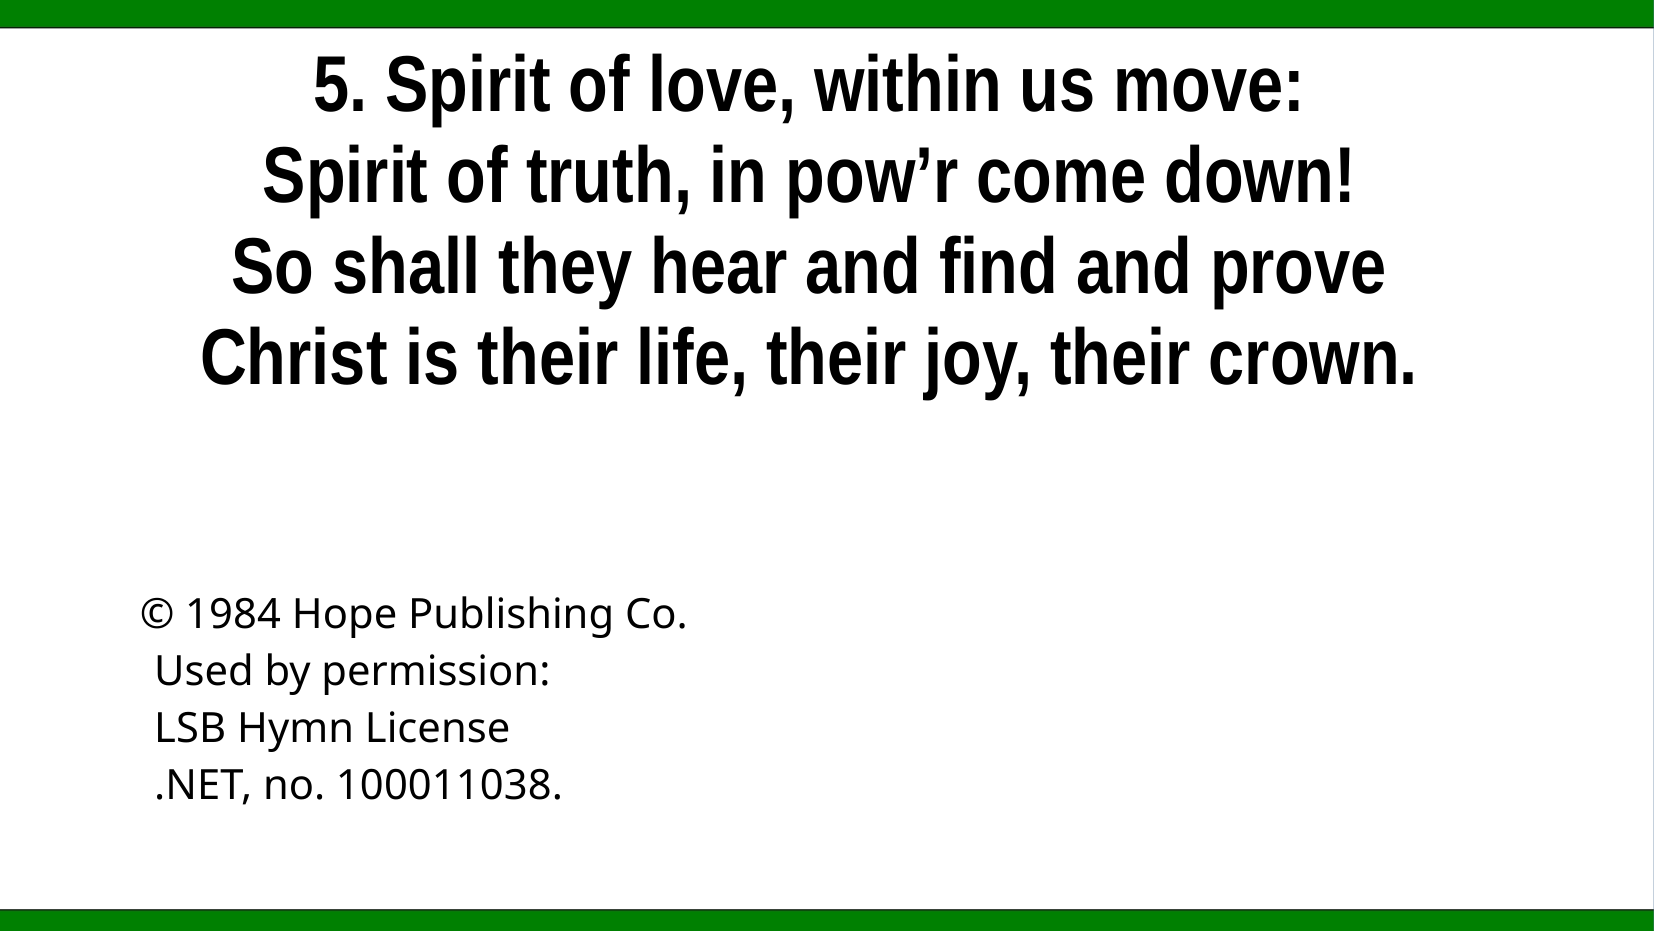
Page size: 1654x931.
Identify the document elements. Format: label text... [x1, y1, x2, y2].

text_box 5. Spirit of love, within us move: Spirit of truth, in pow’r come down! So shall they hear and find and prove Christ is their life, their joy, their crown. © 1984 Hope Publishing Co. Used by permission: LSB Hymn License .NET, no. 100011038. [75, 30, 1546, 890]
picture [0, 0, 1654, 931]
